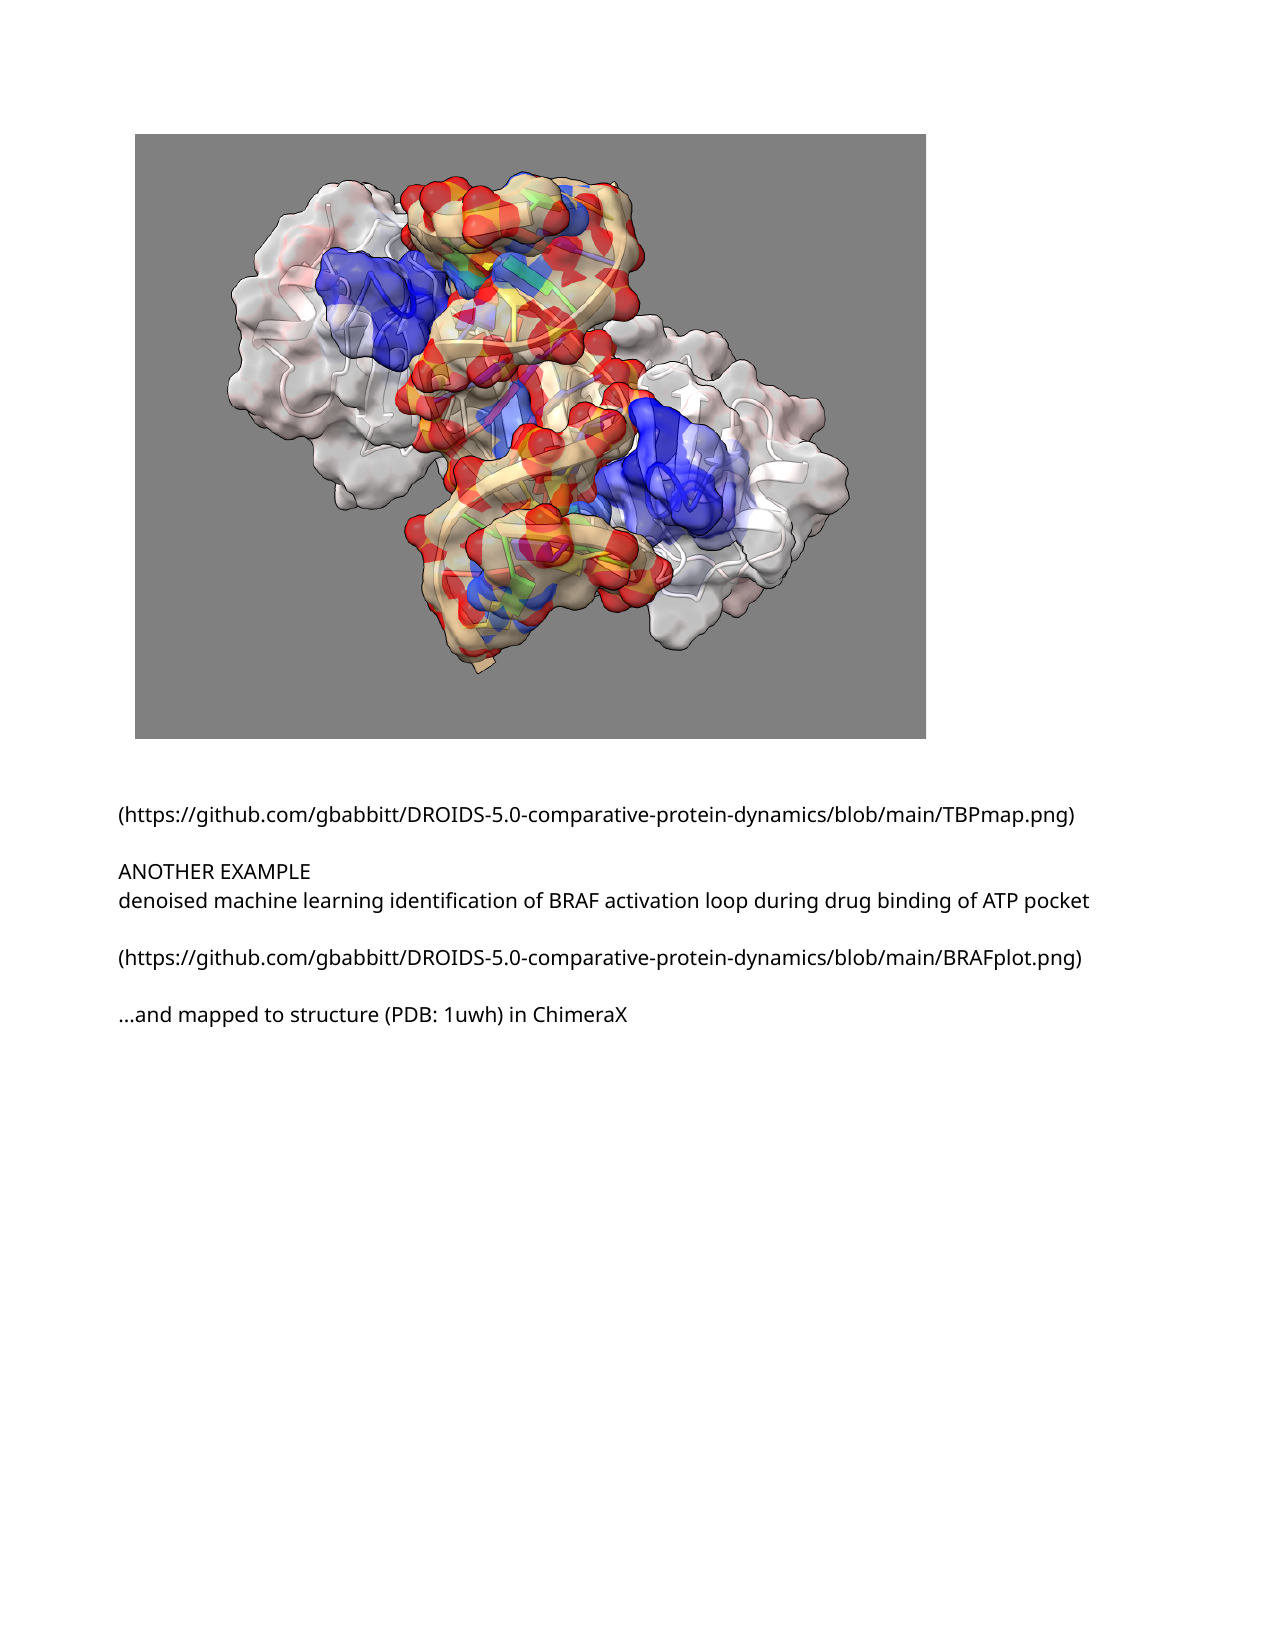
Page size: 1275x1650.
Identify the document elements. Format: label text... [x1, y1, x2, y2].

text (https://github.com/gbabbitt/DROIDS-5.0-comparative-protein-dynamics/blob/main/BRAFplot.png) [118, 943, 1157, 971]
picture [135, 134, 927, 739]
text (https://github.com/gbabbitt/DROIDS-5.0-comparative-protein-dynamics/blob/main/TBPmap.png) [118, 801, 1157, 829]
text denoised machine learning identification of BRAF activation loop during drug binding of ATP pocket [118, 886, 1157, 914]
text ANOTHER EXAMPLE [118, 857, 1157, 886]
text ...and mapped to structure (PDB: 1uwh) in ChimeraX [118, 1000, 1157, 1028]
